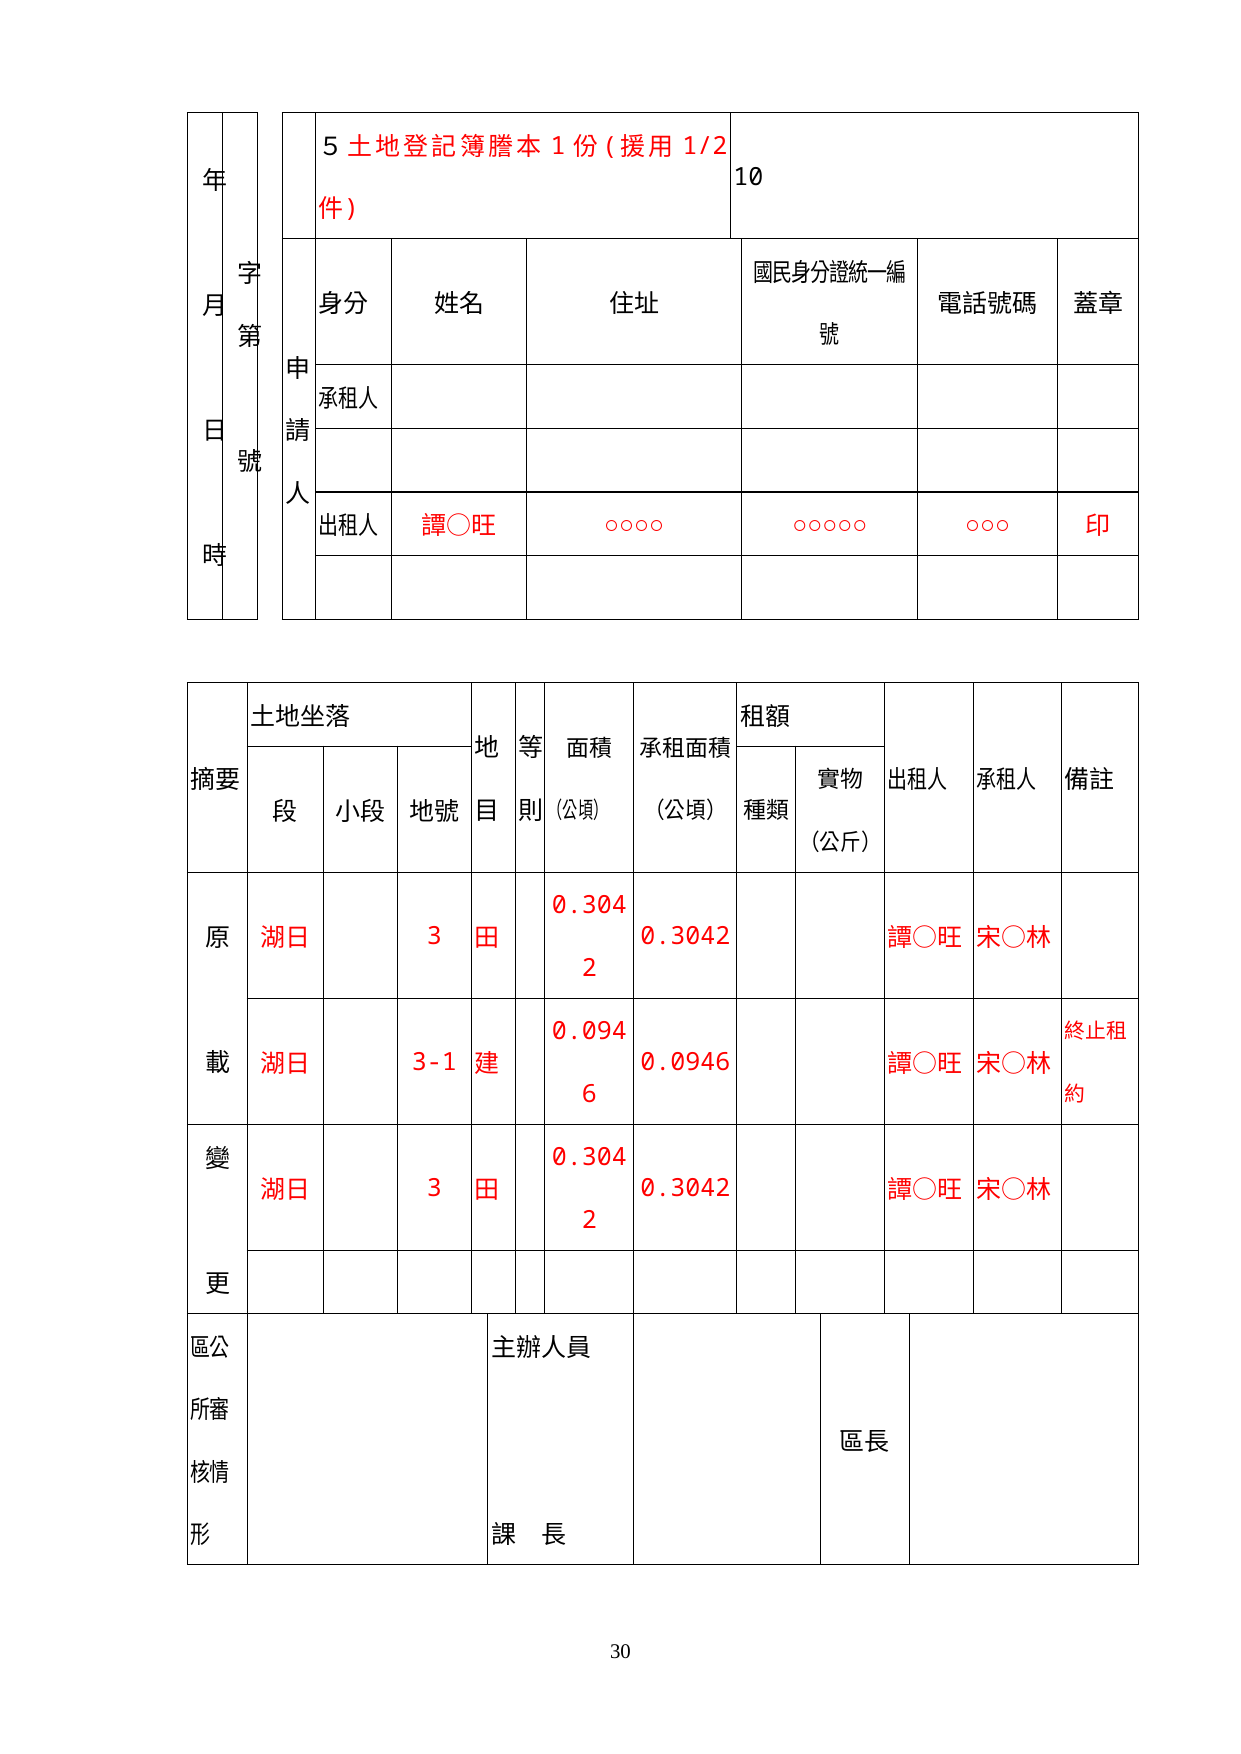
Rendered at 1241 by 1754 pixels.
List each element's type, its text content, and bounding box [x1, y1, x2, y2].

table_cell 譚○旺 [885, 873, 973, 998]
table_cell [392, 365, 526, 428]
table_cell [1058, 556, 1138, 618]
table_cell [392, 556, 526, 618]
table_cell 國民身分證統一編號 [742, 239, 917, 364]
table_cell 實物 （公斤） [796, 747, 884, 872]
table_cell [516, 1125, 544, 1250]
table_cell 小段 [324, 747, 397, 872]
table_cell 附繳證件 [283, 113, 315, 238]
table_cell [918, 556, 1057, 618]
table_cell 譚○旺 [885, 1125, 973, 1250]
table_cell [742, 556, 917, 618]
table_cell [634, 1251, 736, 1313]
table_cell [737, 1251, 795, 1313]
table_cell 姓名 [392, 239, 526, 364]
table_cell [392, 429, 526, 491]
table_cell 0.0946 [545, 999, 633, 1124]
table_cell 譚○旺 [885, 999, 973, 1124]
table_header 承租人 [974, 683, 1061, 872]
table_cell [737, 873, 795, 998]
table_cell 3 [398, 873, 471, 998]
table_cell [258, 491, 282, 555]
table_header 承租面積 （公頃） [634, 683, 736, 872]
table_cell 0.3042 [545, 873, 633, 998]
table_cell 承租人 [316, 365, 391, 428]
table_cell [742, 365, 917, 428]
table_cell [472, 1251, 515, 1313]
table_cell 田 [472, 873, 515, 998]
table_cell [527, 556, 741, 618]
table_cell [1058, 429, 1138, 491]
table_header 面積 （公頃） [545, 683, 633, 872]
table_header 租額 [737, 683, 884, 746]
table_cell 宋○林 [974, 1125, 1061, 1250]
table_cell [1062, 1251, 1138, 1313]
table_cell [258, 364, 282, 428]
table_cell 田 [472, 1125, 515, 1250]
table_cell 原 載 [188, 873, 247, 1124]
table_header 土地坐落 [248, 683, 471, 746]
table_header 等則 [516, 683, 544, 872]
table_cell [324, 1251, 397, 1313]
table_cell [258, 238, 282, 364]
table_cell [796, 1251, 884, 1313]
table_cell 0.3042 [634, 873, 736, 998]
table_cell 3-1 [398, 999, 471, 1124]
table_cell [258, 428, 282, 491]
table_cell [316, 556, 391, 618]
table_cell [516, 1251, 544, 1313]
table_cell [742, 429, 917, 491]
table_cell [398, 1251, 471, 1313]
table_cell 0.3042 [545, 1125, 633, 1250]
table_cell 申請人 [283, 239, 315, 618]
table_cell [248, 1251, 323, 1313]
table_cell 宋○林 [974, 873, 1061, 998]
table_cell 0.3042 [634, 1125, 736, 1250]
table_cell 3 [398, 1125, 471, 1250]
table_cell 印 [1058, 493, 1138, 555]
table_cell [324, 999, 397, 1124]
table_cell [1062, 873, 1138, 998]
table_cell [737, 999, 795, 1124]
table_cell 0.0946 [634, 999, 736, 1124]
table_cell [316, 429, 391, 491]
table_cell 湖日 [248, 873, 323, 998]
table_cell 譚○旺 [392, 493, 526, 555]
table_cell 終止租約 [1062, 999, 1138, 1124]
table_cell [910, 1314, 1138, 1564]
table_cell 出租人 [316, 493, 391, 555]
table_cell [796, 873, 884, 998]
table_cell [527, 429, 741, 491]
table_cell 區公所審核情形 [188, 1314, 247, 1564]
table_cell [516, 873, 544, 998]
table_cell 變 更 [188, 1125, 247, 1313]
table_cell 10 [731, 113, 1138, 238]
table_cell 住址 [527, 239, 741, 364]
table_cell [918, 365, 1057, 428]
table_cell [796, 1125, 884, 1250]
table_cell [248, 1314, 487, 1564]
table_cell [974, 1251, 1061, 1313]
table_cell ○○○ [918, 493, 1057, 555]
table_cell [634, 1314, 820, 1564]
table_header 備註 [1062, 683, 1138, 872]
table_cell 湖日 [248, 999, 323, 1124]
table_cell 主辦人員 課長 [488, 1314, 633, 1564]
table_cell 段 [248, 747, 323, 872]
table_header 地目 [472, 683, 515, 872]
table_cell 宋○林 [974, 999, 1061, 1124]
table_cell 身分 [316, 239, 391, 364]
table_cell 湖日 [248, 1125, 323, 1250]
table_header 出租人 [885, 683, 973, 872]
table_cell 年 月 日 時 [188, 113, 222, 618]
table_cell ○○○○○ [742, 493, 917, 555]
table_cell ○○○○ [527, 493, 741, 555]
table_cell [796, 999, 884, 1124]
table_cell [545, 1251, 633, 1313]
table_cell 建 [472, 999, 515, 1124]
table_cell [1062, 1125, 1138, 1250]
table_cell [516, 999, 544, 1124]
table_cell 電話號碼 [918, 239, 1057, 364]
table_header 摘要 [188, 683, 247, 872]
table_cell [737, 1125, 795, 1250]
table_cell [527, 365, 741, 428]
table_cell [324, 1125, 397, 1250]
table_cell ５土地登記簿謄本1份(援用1/2件) [316, 113, 730, 238]
table_cell [258, 112, 282, 238]
table_cell 字第 號 [223, 113, 257, 618]
table_cell [918, 429, 1057, 491]
table_cell 蓋章 [1058, 239, 1138, 364]
table_cell [1058, 365, 1138, 428]
table_cell [885, 1251, 973, 1313]
table_cell 地號 [398, 747, 471, 872]
table_cell [258, 555, 282, 618]
table_cell 區長 [821, 1314, 909, 1564]
table_cell [324, 873, 397, 998]
table_cell 種類 [737, 747, 795, 872]
